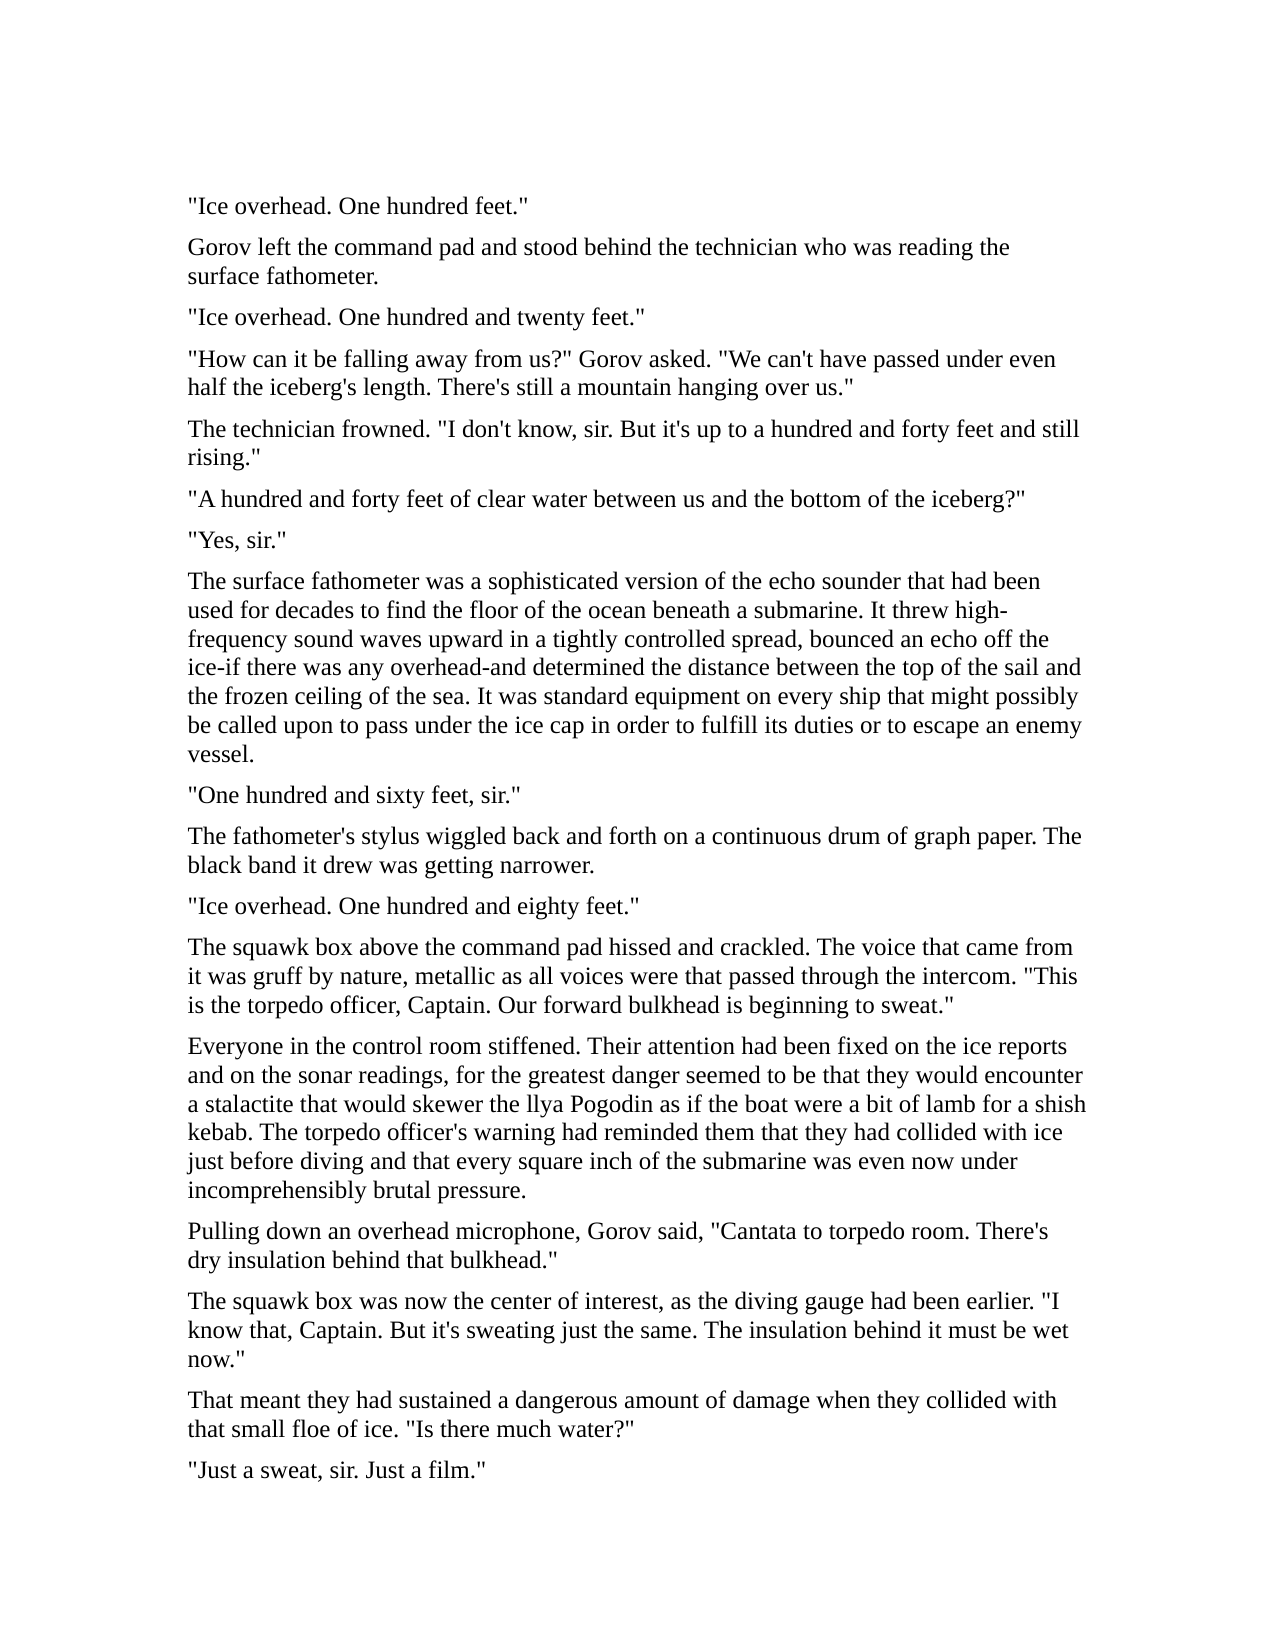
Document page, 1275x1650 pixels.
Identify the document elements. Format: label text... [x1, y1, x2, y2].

text "How can it be falling away from us?" Gorov asked. "We can't have passed under even half the iceberg's length. There's still a mountain hanging over us." [187, 344, 1087, 401]
text The technician frowned. "I don't know, sir. But it's up to a hundred and forty feet and still rising." [187, 414, 1087, 471]
text The squawk box above the command pad hissed and crackled. The voice that came from it was gruff by nature, metallic as all voices were that passed through the intercom. "This is the torpedo officer, Captain. Our forward bulkhead is beginning to sweat." [187, 932, 1087, 1019]
text "Yes, sir." [187, 525, 1087, 554]
text The fathometer's stylus wiggled back and forth on a continuous drum of graph paper. The black band it drew was getting narrower. [187, 821, 1087, 879]
text "Ice overhead. One hundred feet." [187, 191, 1087, 220]
text The squawk box was now the center of interest, as the diving gauge had been earlier. "I know that, Captain. But it's sweating just the same. The insulation behind it must be wet now." [187, 1286, 1087, 1372]
text "Ice overhead. One hundred and eighty feet." [187, 891, 1087, 920]
text "A hundred and forty feet of clear water between us and the bottom of the iceberg?" [187, 484, 1087, 512]
text The surface fathometer was a sophisticated version of the echo sounder that had been used for decades to find the floor of the ocean beneath a submarine. It threw high-frequency sound waves upward in a tightly controlled spread, bounced an echo off the ice-if there was any overhead-and determined the distance between the top of the sail and the frozen ceiling of the sea. It was standard equipment on every ship that might possibly be called upon to pass under the ice cap in order to fulfill its duties or to escape an enemy vessel. [187, 566, 1087, 767]
text Gorov left the command pad and stood behind the technician who was reading the surface fathometer. [187, 232, 1087, 290]
text "One hundred and sixty feet, sir." [187, 780, 1087, 809]
text "Just a sweat, sir. Just a film." [187, 1455, 1087, 1484]
text Pulling down an overhead microphone, Gorov said, "Cantata to torpedo room. There's dry insulation behind that bulkhead." [187, 1216, 1087, 1274]
text Everyone in the control room stiffened. Their attention had been fixed on the ice reports and on the sonar readings, for the greatest danger seemed to be that they would encounter a stalactite that would skewer the llya Pogodin as if the boat were a bit of lamb for a shish kebab. The torpedo officer's warning had reminded them that they had collided with ice just before diving and that every square inch of the submarine was even now under incomprehensibly brutal pressure. [187, 1031, 1087, 1204]
text That meant they had sustained a dangerous amount of damage when they collided with that small floe of ice. "Is there much water?" [187, 1385, 1087, 1442]
text "Ice overhead. One hundred and twenty feet." [187, 302, 1087, 331]
